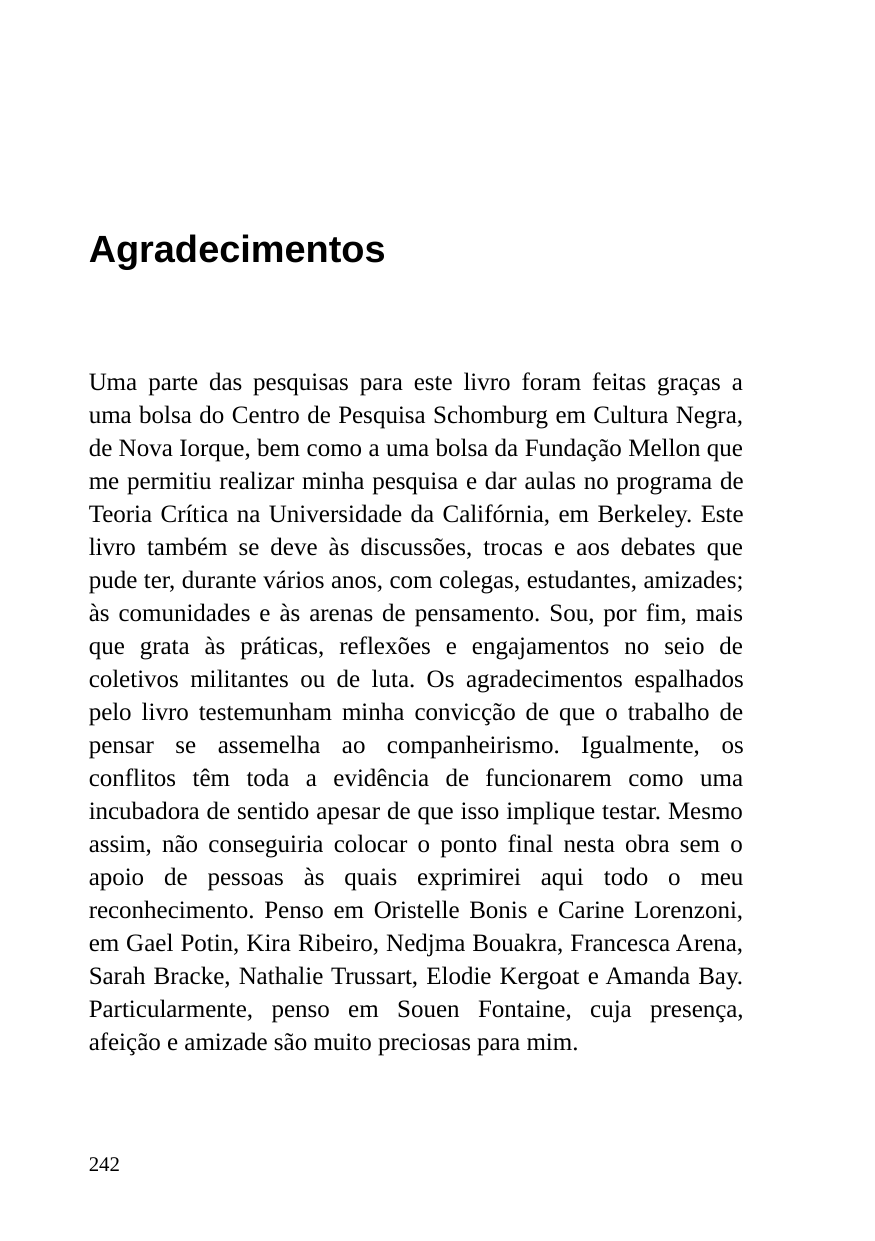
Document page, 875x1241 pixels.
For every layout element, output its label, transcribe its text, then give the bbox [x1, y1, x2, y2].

text Uma parte das pesquisas para este livro foram feitas graças a uma bolsa do Centro de Pesquisa Schomburg em Cultura Negra, de Nova Iorque, bem como a uma bolsa da Fundação Mellon que me permitiu realizar minha pesquisa e dar aulas no programa de Teoria Crítica na Universidade da Califórnia, em Berkeley. Este livro também se deve às discussões, trocas e aos debates que pude ter, durante vários anos, com colegas, estudantes, amizades; às comunidades e às arenas de pensamento. Sou, por fim, mais que grata às práticas, reflexões e engajamentos no seio de coletivos militantes ou de luta. Os agradecimentos espalhados pelo livro testemunham minha convicção de que o trabalho de pensar se assemelha ao companheirismo. Igualmente, os conflitos têm toda a evidência de funcionarem como uma incubadora de sentido apesar de que isso implique testar. Mesmo assim, não conseguiria colocar o ponto final nesta obra sem o apoio de pessoas às quais exprimirei aqui todo o meu reconhecimento. Penso em Oristelle Bonis e Carine Lorenzoni, em Gael Potin, Kira Ribeiro, Nedjma Bouakra, Francesca Arena, Sarah Bracke, Nathalie Trussart, Elodie Kergoat e Amanda Bay. Particularmente, penso em Souen Fontaine, cuja presença, afeição e amizade são muito preciosas para mim. [88, 367, 744, 1056]
subtitle Agradecimentos [88, 227, 744, 271]
